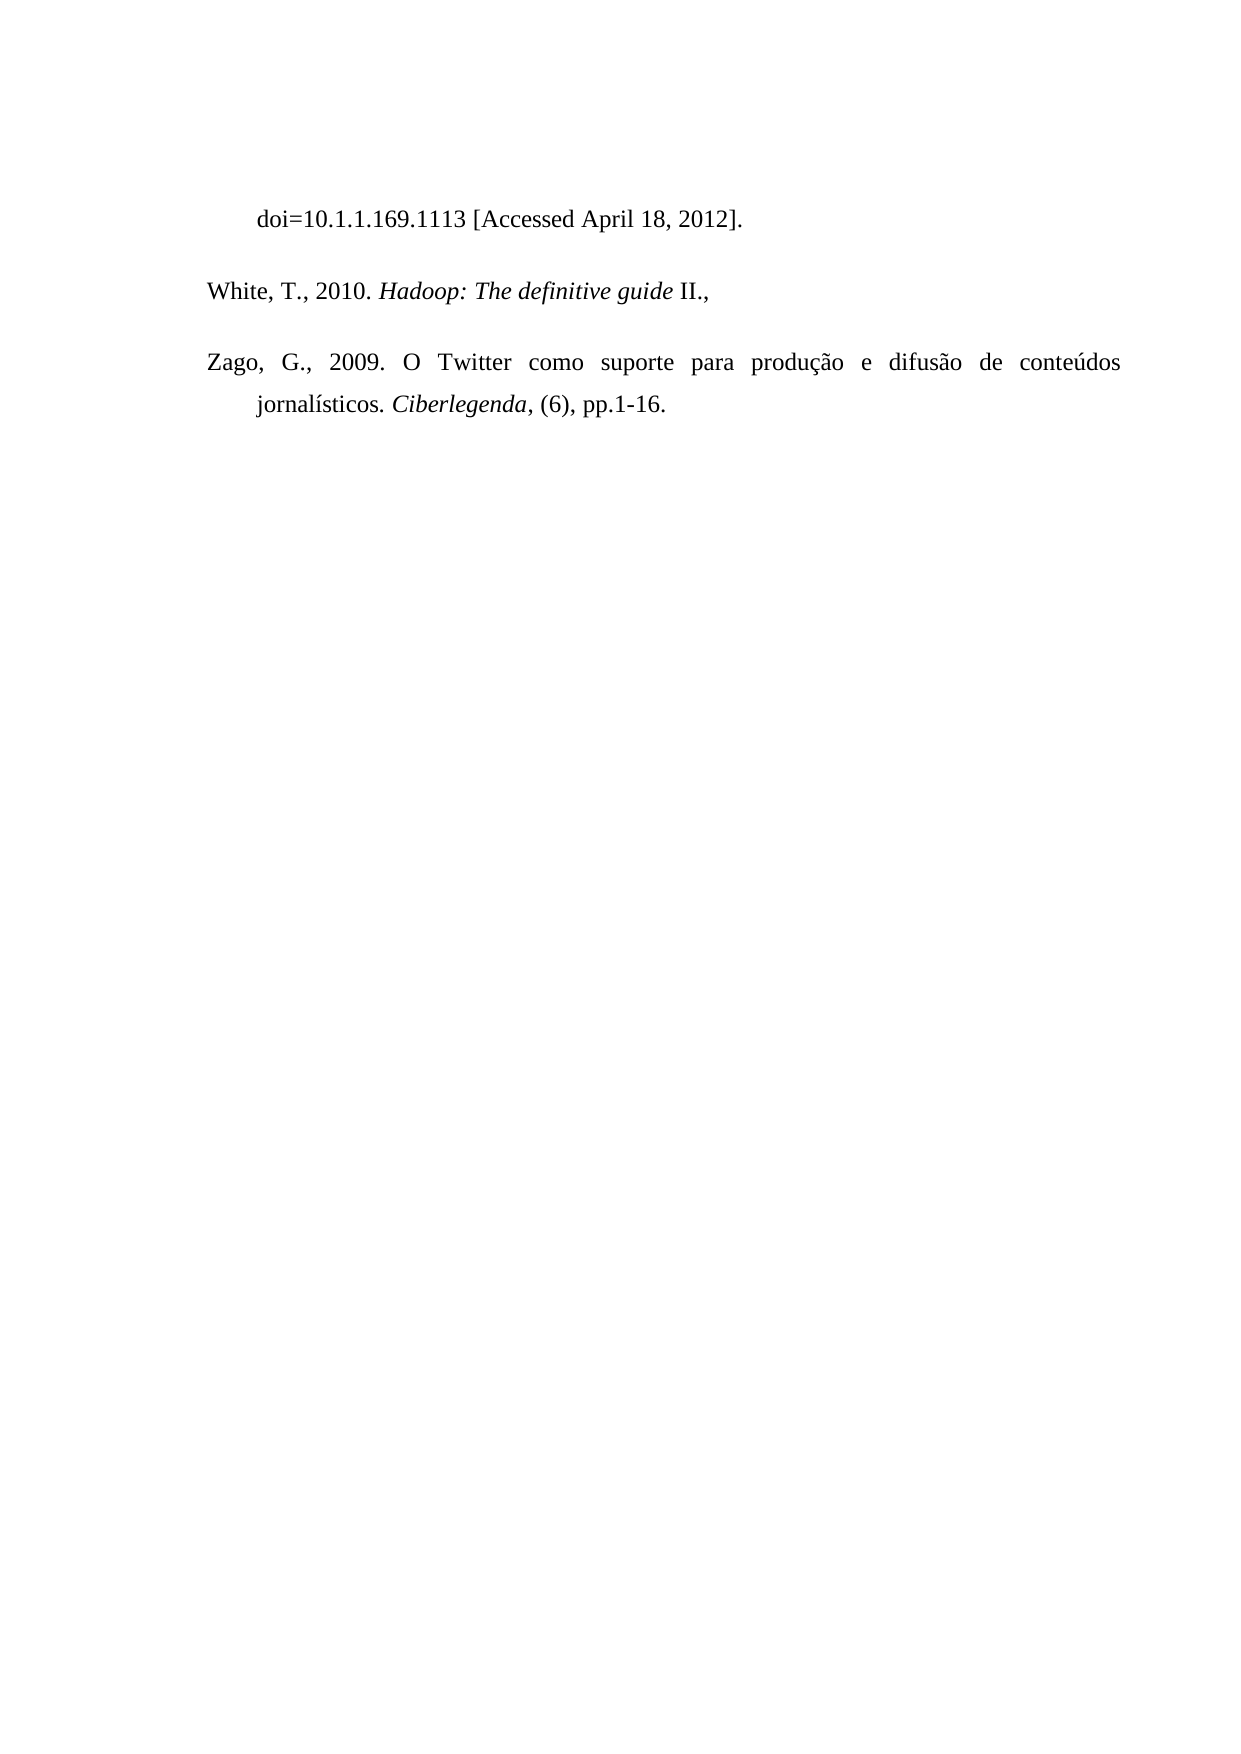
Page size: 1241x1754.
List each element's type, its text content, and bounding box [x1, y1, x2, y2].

text White, T., 2010. Hadoop: The definitive guide II., [207, 277, 1122, 304]
text doi=10.1.1.169.1113 [Accessed April 18, 2012]. [207, 205, 1122, 233]
text Zago, G., 2009. O Twitter como suporte para produção e difusão de conteúdos jornalísticos. Ciberlegenda, (6), pp.1-16. [207, 348, 1122, 418]
